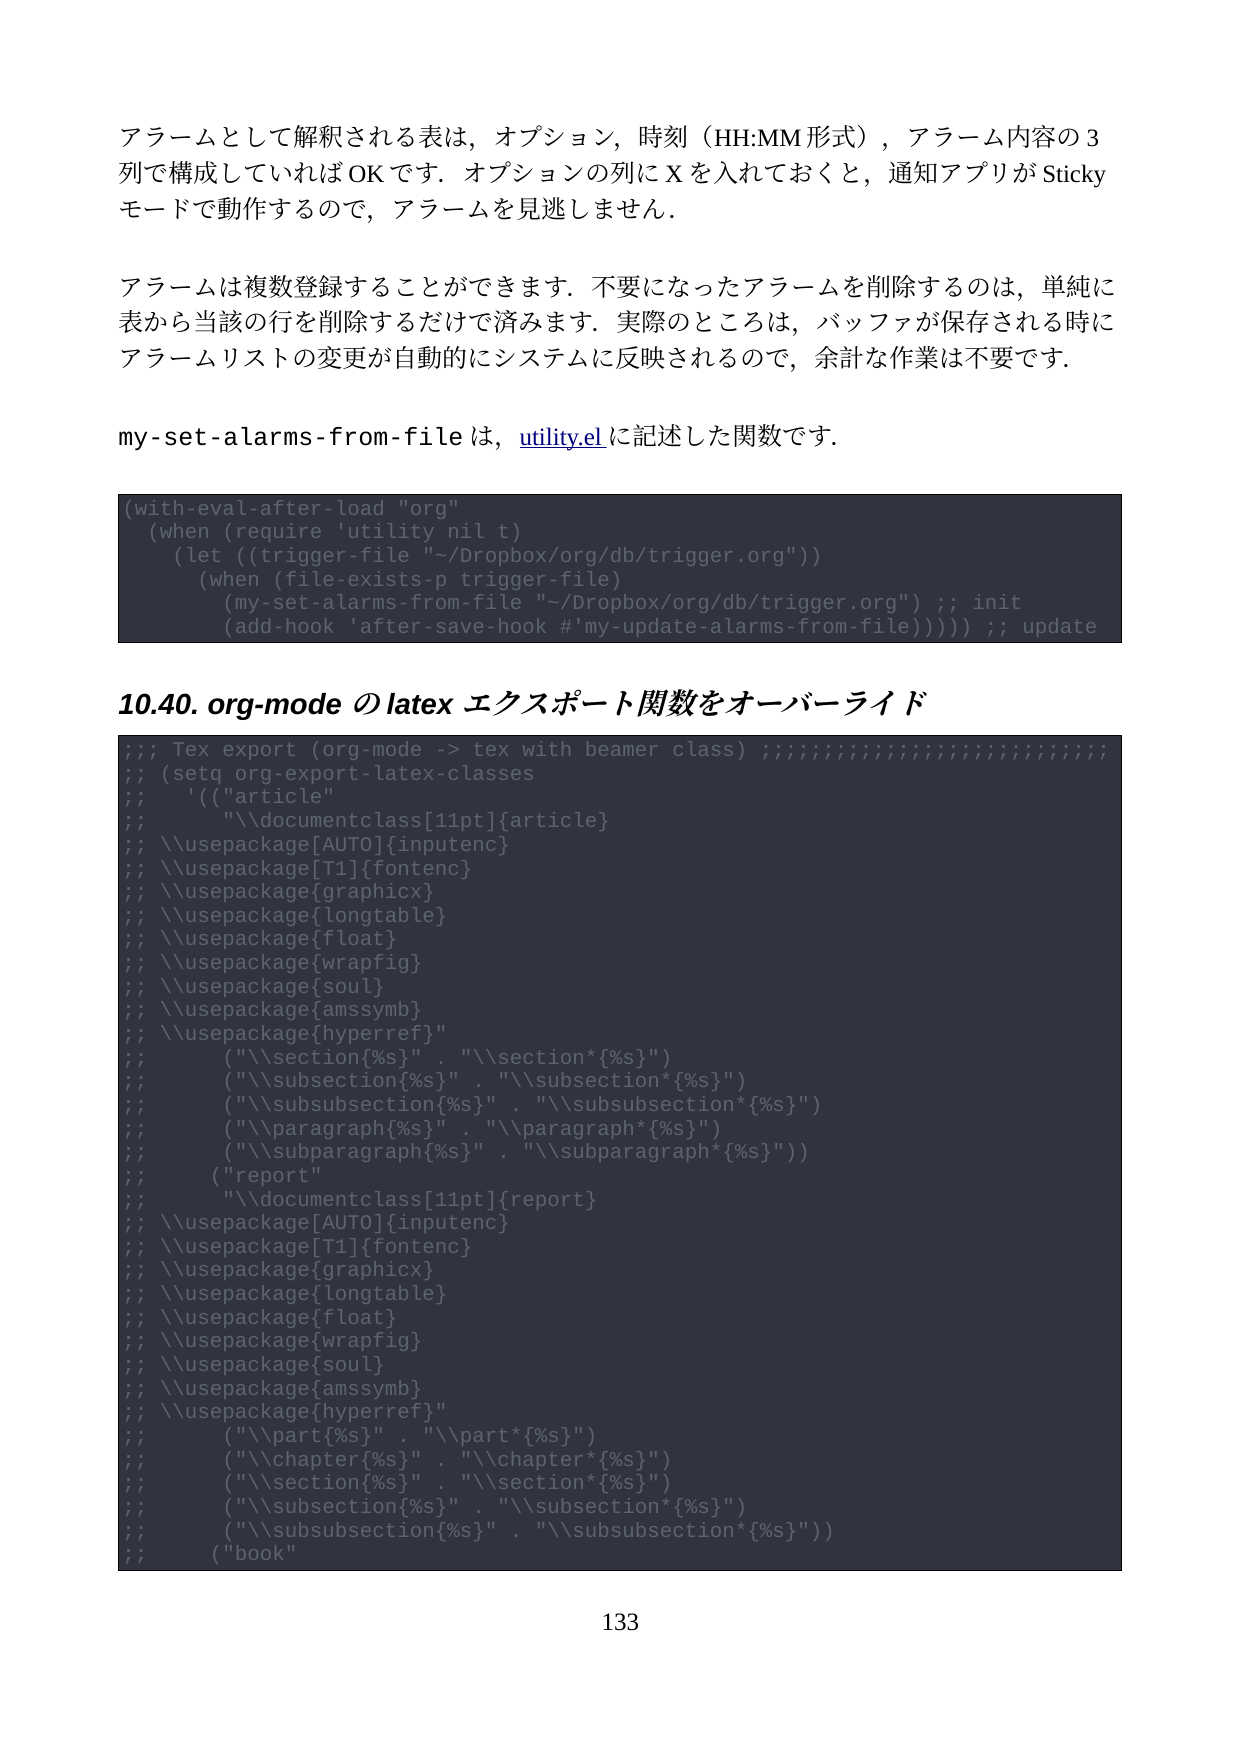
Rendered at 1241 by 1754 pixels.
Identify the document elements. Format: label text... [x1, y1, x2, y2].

text ;; ("\\part{%s}" . "\\part*{%s}") [119, 1421, 1121, 1445]
text ;; ("\\section{%s}" . "\\section*{%s}") [119, 1043, 1121, 1066]
text ;; ("\\chapter{%s}" . "\\chapter*{%s}") [119, 1445, 1121, 1468]
text ;; ("\\subsection{%s}" . "\\subsection*{%s}") [119, 1492, 1121, 1516]
text ;; \\usepackage[AUTO]{inputenc} [119, 830, 1121, 853]
text ;; \\usepackage{soul} [119, 972, 1121, 995]
text ;; \\usepackage{amssymb} [119, 1374, 1121, 1397]
text ;; (setq org-export-latex-classes [119, 759, 1121, 783]
text (add-hook 'after-save-hook #'my-update-alarms-from-file))))) ;; update [119, 612, 1121, 642]
text ;;; Tex export (org-mode -> tex with beamer class) ;;;;;;;;;;;;;;;;;;;;;;;;;;;; [119, 736, 1121, 759]
text (when (file-exists-p trigger-file) [119, 565, 1121, 588]
text ;; ("\\subsubsection{%s}" . "\\subsubsection*{%s}")) [119, 1516, 1121, 1539]
text アラームは複数登録することができます．不要になったアラームを削除するのは，単純に表から当該の行を削除するだけで済みます．実際のところは，バッファが保存される時にアラームリストの変更が自動的にシステムに反映されるので，余計な作業は不要です． [118, 267, 1122, 404]
text ;; \\usepackage{float} [119, 1303, 1121, 1326]
text (let ((trigger-file "~/Dropbox/org/db/trigger.org")) [119, 541, 1121, 565]
text ;; \\usepackage{graphicx} [119, 877, 1121, 901]
text (when (require 'utility nil t) [119, 517, 1121, 541]
text ;; \\usepackage{soul} [119, 1350, 1121, 1374]
text ;; \\usepackage{longtable} [119, 1279, 1121, 1303]
text ;; ("\\subparagraph{%s}" . "\\subparagraph*{%s}")) [119, 1137, 1121, 1161]
text ;; \\usepackage{float} [119, 924, 1121, 948]
text ;; \\usepackage{longtable} [119, 901, 1121, 924]
text ;; \\usepackage{wrapfig} [119, 1326, 1121, 1350]
text ;; \\usepackage{hyperref}" [119, 1019, 1121, 1043]
text ;; "\\documentclass[11pt]{article} [119, 806, 1121, 830]
text ;; \\usepackage{hyperref}" [119, 1397, 1121, 1421]
text ;; ("\\subsection{%s}" . "\\subsection*{%s}") [119, 1066, 1121, 1090]
text ;; \\usepackage[T1]{fontenc} [119, 853, 1121, 877]
subtitle org-mode の latex エクスポート関数をオーバーライド [118, 681, 1122, 723]
text my-set-alarms-from-file は，utility.elに記述した関数です． [118, 416, 1122, 481]
text ;; ("report" [119, 1161, 1121, 1184]
text ;; ("\\section{%s}" . "\\section*{%s}") [119, 1468, 1121, 1492]
text ;; \\usepackage{wrapfig} [119, 948, 1121, 972]
text ;; '(("article" [119, 783, 1121, 806]
text ;; \\usepackage{amssymb} [119, 995, 1121, 1019]
text (my-set-alarms-from-file "~/Dropbox/org/db/trigger.org") ;; init [119, 588, 1121, 612]
text ;; ("book" [119, 1539, 1121, 1570]
text アラームとして解釈される表は，オプション，時刻（HH:MM形式），アラーム内容の3列で構成していればOKです．オプションの列にXを入れておくと，通知アプリがStickyモードで動作するので，アラームを見逃しません． [118, 118, 1122, 255]
text (with-eval-after-load "org" [119, 495, 1121, 517]
text ;; "\\documentclass[11pt]{report} [119, 1184, 1121, 1208]
text ;; ("\\paragraph{%s}" . "\\paragraph*{%s}") [119, 1114, 1121, 1137]
text ;; ("\\subsubsection{%s}" . "\\subsubsection*{%s}") [119, 1090, 1121, 1114]
text ;; \\usepackage[T1]{fontenc} [119, 1232, 1121, 1256]
text ;; \\usepackage[AUTO]{inputenc} [119, 1208, 1121, 1232]
text ;; \\usepackage{graphicx} [119, 1256, 1121, 1279]
